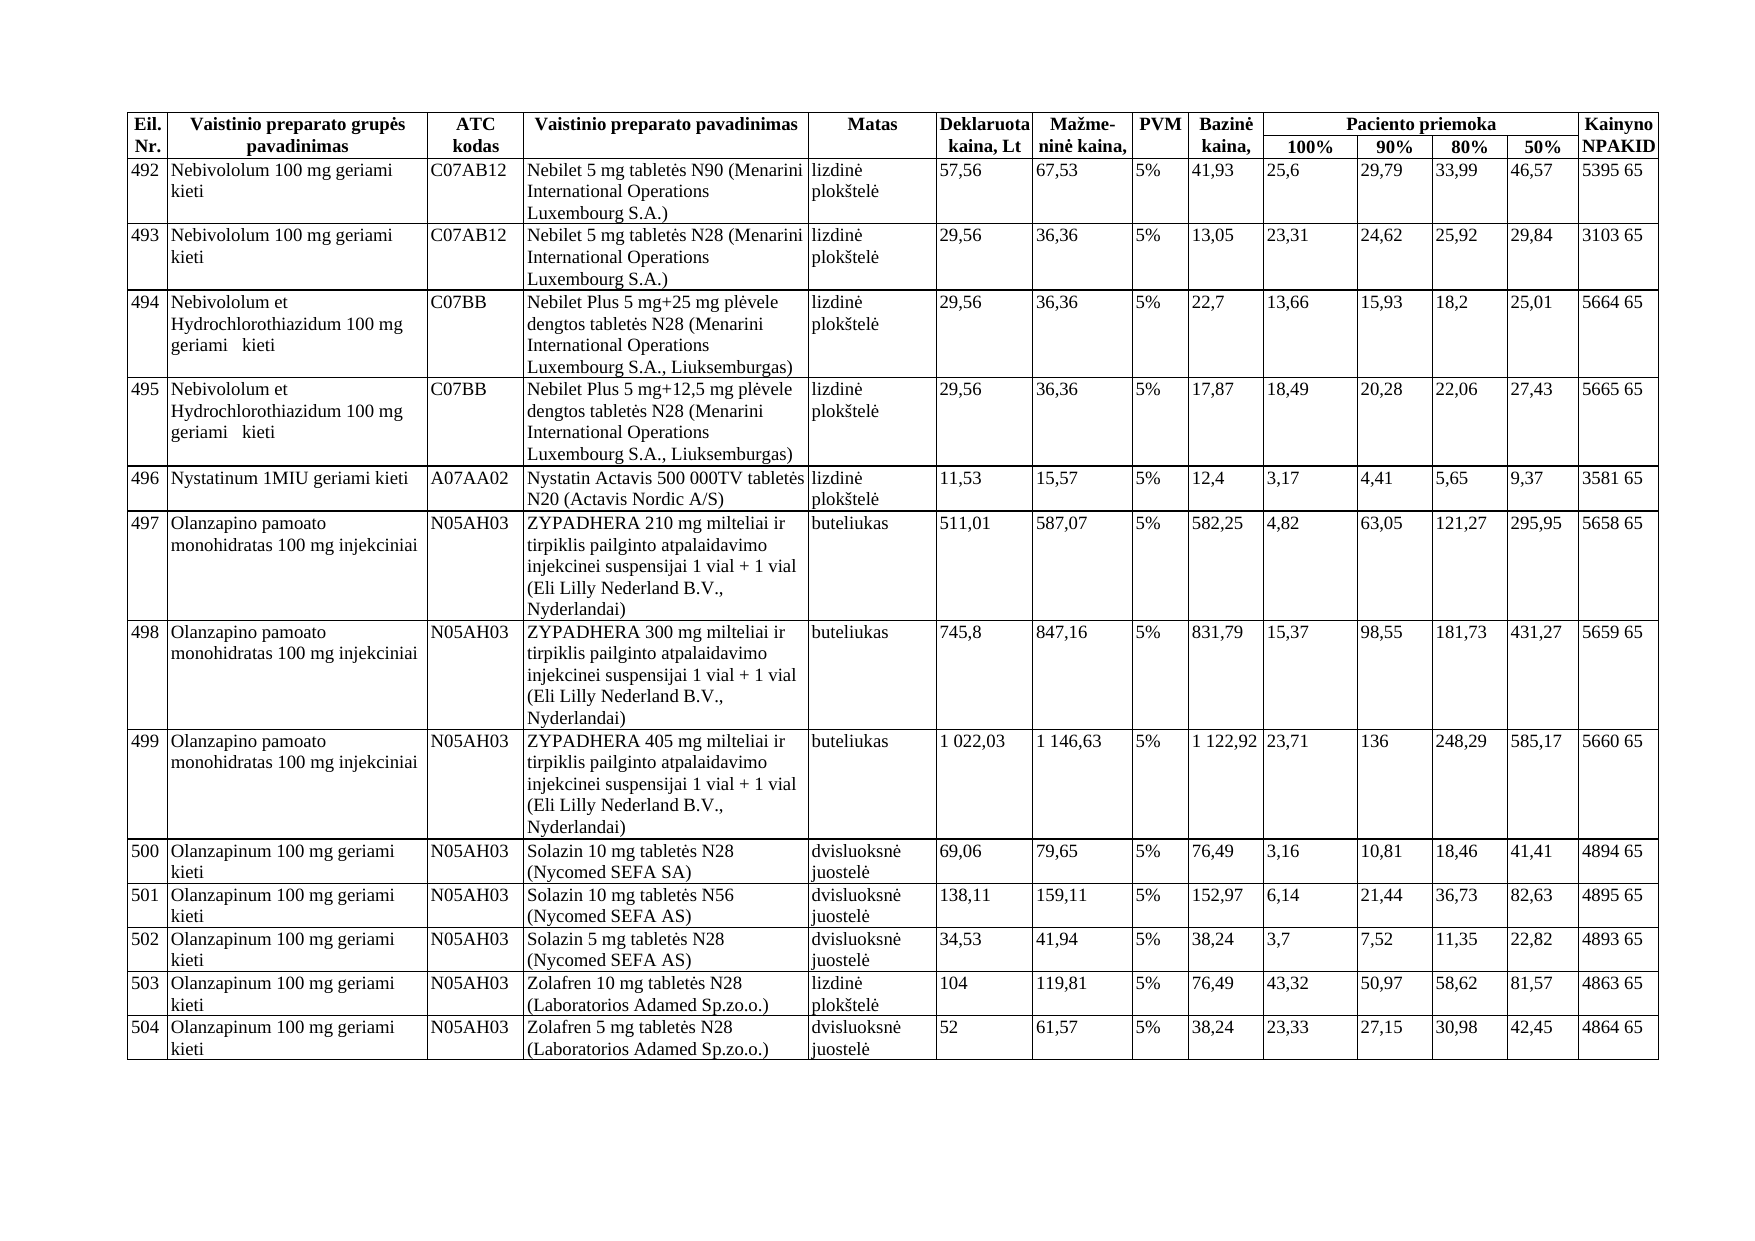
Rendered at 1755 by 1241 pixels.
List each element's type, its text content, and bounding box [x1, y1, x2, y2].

table_cell Nebilet Plus 5 mg+25 mg plėvele dengtos tabletės N28 (Menarini International Operations Luxembourg S.A., Liuksemburgas) [524, 291, 808, 377]
table_cell 248,29 [1433, 730, 1507, 837]
table_header Paciento priemoka [1264, 113, 1578, 135]
table_cell 15,57 [1033, 467, 1132, 510]
table_header Mažme­ninė kaina, Lt [1033, 113, 1132, 157]
table_cell 82,63 [1508, 884, 1578, 927]
table_cell 41,94 [1033, 928, 1132, 971]
table_cell dvisluoksnė juostelė [809, 840, 936, 883]
table_cell 63,05 [1358, 512, 1432, 620]
table_cell 5% [1133, 378, 1188, 464]
table_cell N05AH03 [428, 928, 523, 971]
table_cell 27,43 [1508, 378, 1578, 464]
table_cell 494 [128, 291, 167, 377]
table_cell Nebivololum et Hydrochlorothiazidum 100 mg geriami kieti [168, 378, 427, 464]
table_cell Nystatin Actavis 500 000TV tabletės N20 (Actavis Nordic A/S) [524, 467, 808, 510]
table_cell 43,32 [1264, 972, 1357, 1015]
table_cell 5% [1133, 224, 1188, 289]
table_cell 5% [1133, 291, 1188, 377]
table_cell Olanzapino pamoato monohidratas 100 mg injekciniai [168, 512, 427, 620]
table_header Bazinė kaina, Lt [1189, 113, 1263, 157]
table_cell 504 [128, 1016, 167, 1059]
table_cell 36,36 [1033, 378, 1132, 464]
table_cell 498 [128, 621, 167, 728]
table_cell 21,44 [1358, 884, 1432, 927]
table_cell buteliukas [809, 512, 936, 620]
table_cell 67,53 [1033, 159, 1132, 223]
table_cell 98,55 [1358, 621, 1432, 728]
table_cell 295,95 [1508, 512, 1578, 620]
table_cell 5659 65 [1579, 621, 1658, 728]
table_cell buteliukas [809, 730, 936, 837]
table_cell 23,31 [1264, 224, 1357, 289]
table_cell 38,24 [1189, 928, 1263, 971]
table_cell 3,7 [1264, 928, 1357, 971]
table_cell 3,16 [1264, 840, 1357, 883]
table_cell 587,07 [1033, 512, 1132, 620]
table_header Matas [809, 113, 936, 157]
table_cell 24,62 [1358, 224, 1432, 289]
table_cell 5664 65 [1579, 291, 1658, 377]
table_cell Solazin 10 mg tabletės N28 (Nycomed SEFA SA) [524, 840, 808, 883]
table_cell 181,73 [1433, 621, 1507, 728]
table_cell 23,71 [1264, 730, 1357, 837]
table_cell Olanzapinum 100 mg geriami kieti [168, 1016, 427, 1059]
table_cell N05AH03 [428, 840, 523, 883]
table_cell 29,56 [937, 224, 1032, 289]
table_cell 100% [1264, 136, 1357, 157]
table_cell Nebilet Plus 5 mg+12,5 mg plėvele dengtos tabletės N28 (Menarini International Operations Luxembourg S.A., Liuksemburgas) [524, 378, 808, 464]
table_cell 29,56 [937, 291, 1032, 377]
table_cell N05AH03 [428, 972, 523, 1015]
table_cell 23,33 [1264, 1016, 1357, 1059]
table_cell lizdinė plokštelė [809, 224, 936, 289]
table_cell 136 [1358, 730, 1432, 837]
table_cell 13,66 [1264, 291, 1357, 377]
table_cell Solazin 10 mg tabletės N56 (Nycomed SEFA AS) [524, 884, 808, 927]
table_cell 5665 65 [1579, 378, 1658, 464]
table_cell 36,36 [1033, 224, 1132, 289]
table_cell 1 022,03 [937, 730, 1032, 837]
table_cell 12,4 [1189, 467, 1263, 510]
table_cell Nebivololum et Hydrochlorothiazidum 100 mg geriami kieti [168, 291, 427, 377]
table_cell Olanzapinum 100 mg geriami kieti [168, 972, 427, 1015]
table_cell 9,37 [1508, 467, 1578, 510]
table_cell 42,45 [1508, 1016, 1578, 1059]
table_cell 61,57 [1033, 1016, 1132, 1059]
table_cell 25,92 [1433, 224, 1507, 289]
table_cell buteliukas [809, 621, 936, 728]
table_cell 41,93 [1189, 159, 1263, 223]
table_cell 431,27 [1508, 621, 1578, 728]
table_cell 11,53 [937, 467, 1032, 510]
table_cell Solazin 5 mg tabletės N28 (Nycomed SEFA AS) [524, 928, 808, 971]
table_cell ZYPADHERA 210 mg milteliai ir tirpiklis pailginto atpalaidavimo injekcinei suspensijai 1 vial + 1 vial (Eli Lilly Nederland B.V., Nyderlandai) [524, 512, 808, 620]
table_header ATC kodas [428, 113, 523, 157]
table_cell 5% [1133, 159, 1188, 223]
table_cell Zolafren 5 mg tabletės N28 (Laboratorios Adamed Sp.zo.o.) [524, 1016, 808, 1059]
table_header Eil. Nr. [128, 113, 167, 157]
table_cell 499 [128, 730, 167, 837]
table_cell 10,81 [1358, 840, 1432, 883]
table_cell 5% [1133, 840, 1188, 883]
table_cell 5658 65 [1579, 512, 1658, 620]
table_cell 46,57 [1508, 159, 1578, 223]
table_cell 119,81 [1033, 972, 1132, 1015]
table_cell lizdinė plokštelė [809, 972, 936, 1015]
table_cell C07AB12 [428, 159, 523, 223]
table_cell A07AA02 [428, 467, 523, 510]
table_cell 6,14 [1264, 884, 1357, 927]
table_cell 496 [128, 467, 167, 510]
table_cell 58,62 [1433, 972, 1507, 1015]
table_cell 493 [128, 224, 167, 289]
table_cell 52 [937, 1016, 1032, 1059]
table_cell 3581 65 [1579, 467, 1658, 510]
table_cell 4864 65 [1579, 1016, 1658, 1059]
table_cell 18,2 [1433, 291, 1507, 377]
table_cell C07AB12 [428, 224, 523, 289]
table_cell 5% [1133, 512, 1188, 620]
table_cell 3103 65 [1579, 224, 1658, 289]
table_cell 497 [128, 512, 167, 620]
table_cell 582,25 [1189, 512, 1263, 620]
table_cell 138,11 [937, 884, 1032, 927]
table_header PVM [1133, 113, 1188, 157]
table_cell lizdinė plokštelė [809, 467, 936, 510]
table_cell 80% [1433, 136, 1507, 157]
table_cell 4895 65 [1579, 884, 1658, 927]
table_cell Nebilet 5 mg tabletės N28 (Menarini International Operations Luxembourg S.A.) [524, 224, 808, 289]
table_header Kainyno NPAKID [1579, 113, 1658, 157]
table_cell 11,35 [1433, 928, 1507, 971]
table_cell 22,06 [1433, 378, 1507, 464]
table_cell 5% [1133, 467, 1188, 510]
table_cell Olanzapinum 100 mg geriami kieti [168, 928, 427, 971]
table_cell N05AH03 [428, 621, 523, 728]
table_cell Nebivololum 100 mg geriami kieti [168, 224, 427, 289]
table_cell 5% [1133, 884, 1188, 927]
table_cell 17,87 [1189, 378, 1263, 464]
table_cell N05AH03 [428, 512, 523, 620]
table_cell Nebilet 5 mg tabletės N90 (Menarini International Operations Luxembourg S.A.) [524, 159, 808, 223]
table_cell Olanzapinum 100 mg geriami kieti [168, 884, 427, 927]
table_cell 20,28 [1358, 378, 1432, 464]
table_cell 22,7 [1189, 291, 1263, 377]
table_cell 36,36 [1033, 291, 1132, 377]
table_cell 511,01 [937, 512, 1032, 620]
table_cell 152,97 [1189, 884, 1263, 927]
table_cell 847,16 [1033, 621, 1132, 728]
table_cell 25,6 [1264, 159, 1357, 223]
table_cell 50% [1508, 136, 1578, 157]
table_cell N05AH03 [428, 1016, 523, 1059]
table_cell 104 [937, 972, 1032, 1015]
table_cell 585,17 [1508, 730, 1578, 837]
table_cell 159,11 [1033, 884, 1132, 927]
table_cell Nebivololum 100 mg geriami kieti [168, 159, 427, 223]
table_cell 4,41 [1358, 467, 1432, 510]
table_cell dvisluoksnė juostelė [809, 928, 936, 971]
table_cell lizdinė plokštelė [809, 291, 936, 377]
table_cell 7,52 [1358, 928, 1432, 971]
table_cell 4,82 [1264, 512, 1357, 620]
table_cell Olanzapinum 100 mg geriami kieti [168, 840, 427, 883]
table_cell 22,82 [1508, 928, 1578, 971]
table_cell ZYPADHERA 405 mg milteliai ir tirpiklis pailginto atpalaidavimo injekcinei suspensijai 1 vial + 1 vial (Eli Lilly Nederland B.V., Nyderlandai) [524, 730, 808, 837]
table_cell 41,41 [1508, 840, 1578, 883]
table_cell lizdinė plokštelė [809, 159, 936, 223]
table_cell 4894 65 [1579, 840, 1658, 883]
table_cell 76,49 [1189, 972, 1263, 1015]
table_cell N05AH03 [428, 884, 523, 927]
table_cell 15,37 [1264, 621, 1357, 728]
table_cell 4863 65 [1579, 972, 1658, 1015]
table_cell 5% [1133, 972, 1188, 1015]
table_cell dvisluoksnė juostelė [809, 1016, 936, 1059]
table_cell 76,49 [1189, 840, 1263, 883]
table_header Dekla­ruota kaina, Lt [937, 113, 1032, 157]
table_cell 57,56 [937, 159, 1032, 223]
table_cell 34,53 [937, 928, 1032, 971]
table_cell 5% [1133, 621, 1188, 728]
table_cell 81,57 [1508, 972, 1578, 1015]
table_cell 503 [128, 972, 167, 1015]
table_cell 18,49 [1264, 378, 1357, 464]
table_cell 1 146,63 [1033, 730, 1132, 837]
table_cell 90% [1358, 136, 1432, 157]
table_cell 5,65 [1433, 467, 1507, 510]
table_cell Olanzapino pamoato monohidratas 100 mg injekciniai [168, 621, 427, 728]
table_cell Zolafren 10 mg tabletės N28 (Laboratorios Adamed Sp.zo.o.) [524, 972, 808, 1015]
table_cell N05AH03 [428, 730, 523, 837]
table_cell 15,93 [1358, 291, 1432, 377]
table_cell 36,73 [1433, 884, 1507, 927]
table_cell dvisluoksnė juostelė [809, 884, 936, 927]
table_cell 30,98 [1433, 1016, 1507, 1059]
table_cell 25,01 [1508, 291, 1578, 377]
table_cell 501 [128, 884, 167, 927]
table_cell 79,65 [1033, 840, 1132, 883]
table_cell 29,56 [937, 378, 1032, 464]
table_cell 745,8 [937, 621, 1032, 728]
table_cell 5% [1133, 730, 1188, 837]
table_cell 5660 65 [1579, 730, 1658, 837]
table_cell 69,06 [937, 840, 1032, 883]
table_cell 18,46 [1433, 840, 1507, 883]
table_cell C07BB [428, 378, 523, 464]
table_cell 495 [128, 378, 167, 464]
table_cell 831,79 [1189, 621, 1263, 728]
table_header Vaistinio preparato grupės pavadinimas [168, 113, 427, 157]
table_cell 1 122,92 [1189, 730, 1263, 837]
table_cell 121,27 [1433, 512, 1507, 620]
table_header Vaistinio preparato pavadinimas [524, 113, 808, 157]
table_cell 50,97 [1358, 972, 1432, 1015]
table_cell ZYPADHERA 300 mg milteliai ir tirpiklis pailginto atpalaidavimo injekcinei suspensijai 1 vial + 1 vial (Eli Lilly Nederland B.V., Nyderlandai) [524, 621, 808, 728]
table_cell 38,24 [1189, 1016, 1263, 1059]
table_cell 33,99 [1433, 159, 1507, 223]
table_cell lizdinė plokštelė [809, 378, 936, 464]
table_cell 502 [128, 928, 167, 971]
table_cell 29,84 [1508, 224, 1578, 289]
table_cell 13,05 [1189, 224, 1263, 289]
table_cell Olanzapino pamoato monohidratas 100 mg injekciniai [168, 730, 427, 837]
table_cell 29,79 [1358, 159, 1432, 223]
table_cell 500 [128, 840, 167, 883]
table_cell 3,17 [1264, 467, 1357, 510]
table_cell 27,15 [1358, 1016, 1432, 1059]
table_cell 4893 65 [1579, 928, 1658, 971]
table_cell C07BB [428, 291, 523, 377]
table_cell 492 [128, 159, 167, 223]
table_cell Nystatinum 1MIU geriami kieti [168, 467, 427, 510]
table_cell 5395 65 [1579, 159, 1658, 223]
table_cell 5% [1133, 928, 1188, 971]
table_cell 5% [1133, 1016, 1188, 1059]
